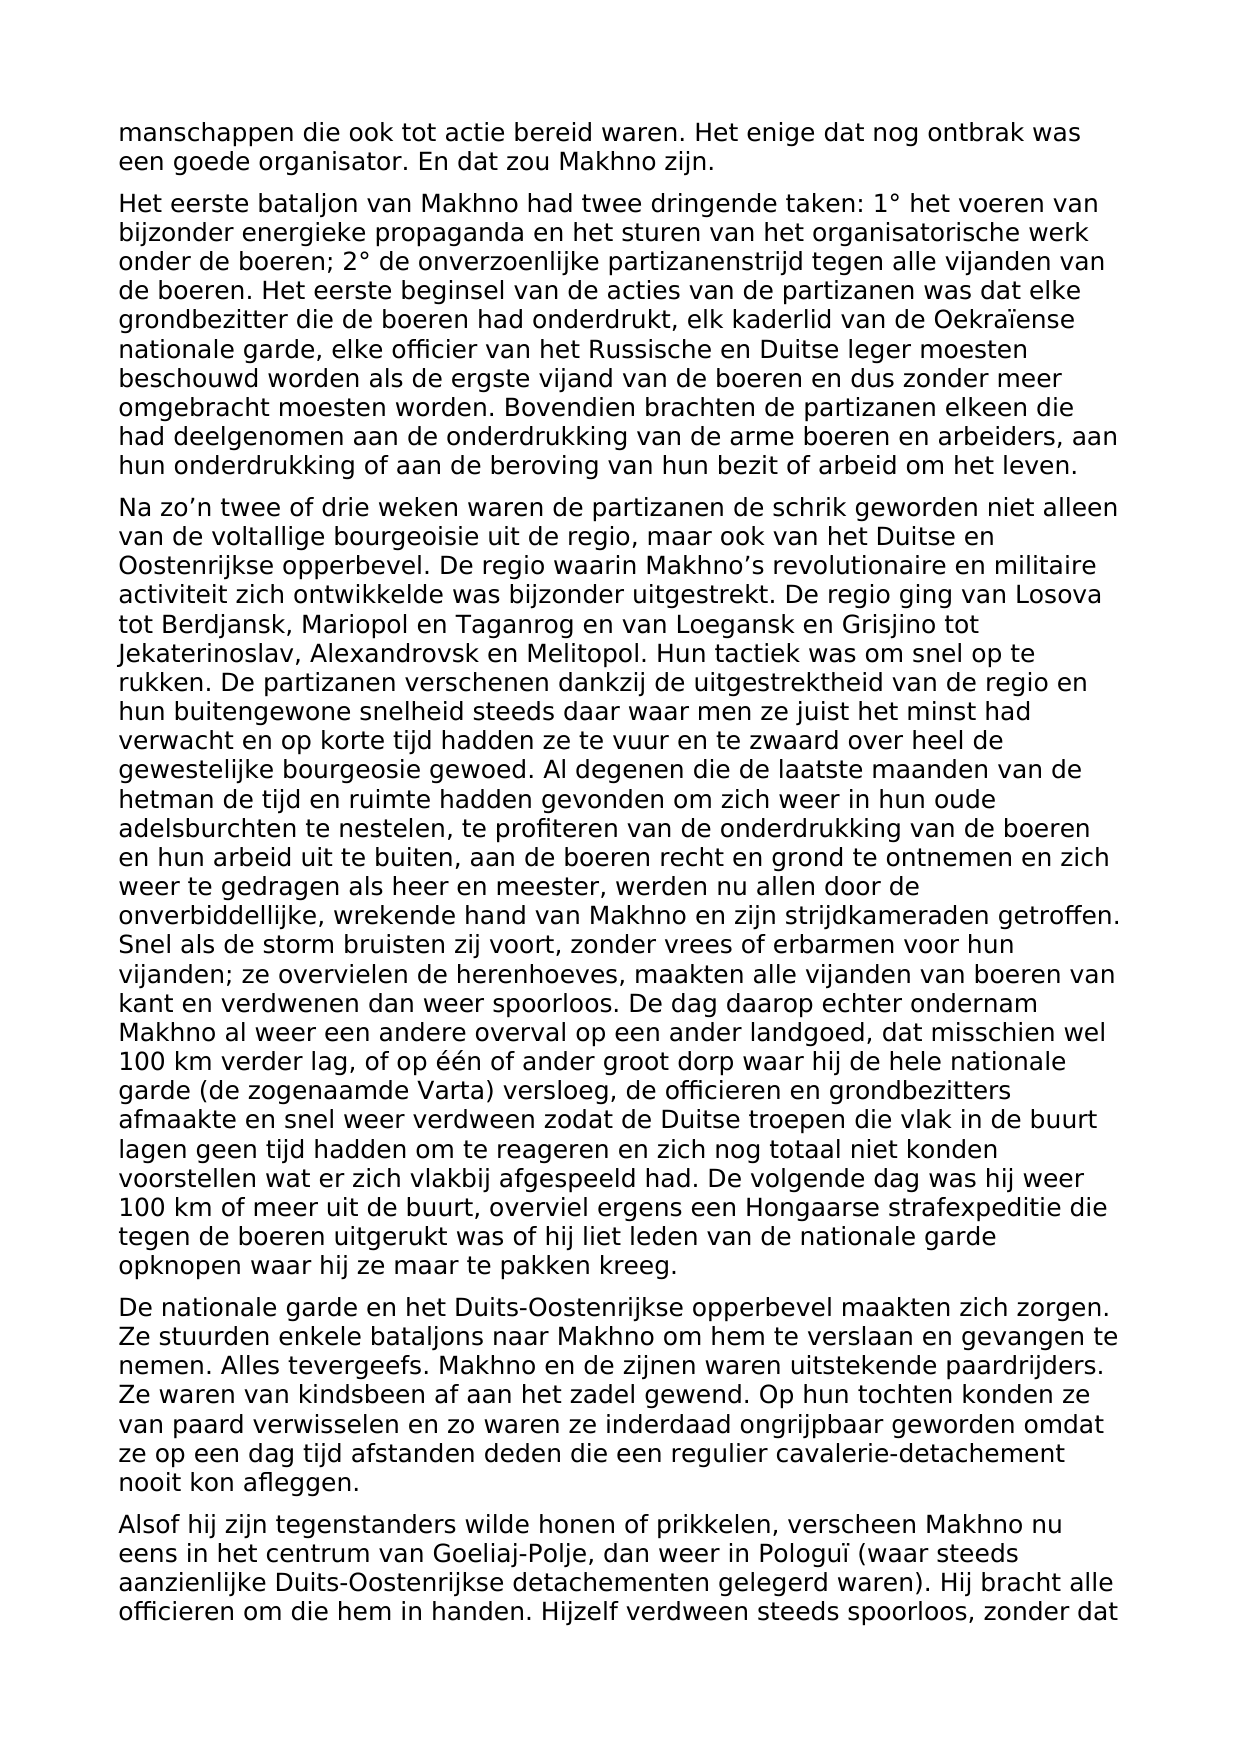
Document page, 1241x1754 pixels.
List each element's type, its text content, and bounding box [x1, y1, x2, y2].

text Alsof hij zijn tegenstanders wilde honen of prikkelen, verscheen Makhno nu eens in het centrum van Goeliaj-Polje, dan weer in Pologuï (waar steeds aanzienlijke Duits-Oostenrijkse detachementen gelegerd waren). Hij bracht alle officieren om die hem in handen. Hijzelf verdween steeds spoorloos, zonder dat [118, 1510, 1122, 1626]
text Het eerste bataljon van Makhno had twee dringende taken: 1° het voeren van bijzonder energieke propaganda en het sturen van het organisatorische werk onder de boeren; 2° de onverzoenlijke partizanenstrijd tegen alle vijanden van de boeren. Het eerste beginsel van de acties van de partizanen was dat elke grondbezitter die de boeren had onderdrukt, elk kaderlid van de Oekraïense nationale garde, elke officier van het Russische en Duitse leger moesten beschouwd worden als de ergste vijand van de boeren en dus zonder meer omgebracht moesten worden. Bovendien brachten de partizanen elkeen die had deelgenomen aan de onderdrukking van de arme boeren en arbeiders, aan hun onderdrukking of aan de beroving van hun bezit of arbeid om het leven. [118, 189, 1122, 481]
text Na zo’n twee of drie weken waren de partizanen de schrik geworden niet alleen van de voltallige bourgeoisie uit de regio, maar ook van het Duitse en Oostenrijkse opperbevel. De regio waarin Makhno’s revolutionaire en militaire activiteit zich ontwikkelde was bijzonder uitgestrekt. De regio ging van Losova tot Berdjansk, Mariopol en Taganrog en van Loegansk en Grisjino tot Jekaterinoslav, Alexandrovsk en Melitopol. Hun tactiek was om snel op te rukken. De partizanen verschenen dankzij de uitgestrektheid van de regio en hun buitengewone snelheid steeds daar waar men ze juist het minst had verwacht en op korte tijd hadden ze te vuur en te zwaard over heel de gewestelijke bourgeosie gewoed. Al degenen die de laatste maanden van de hetman de tijd en ruimte hadden gevonden om zich weer in hun oude adelsburchten te nestelen, te profiteren van de onderdrukking van de boeren en hun arbeid uit te buiten, aan de boeren recht en grond te ontnemen en zich weer te gedragen als heer en meester, werden nu allen door de onverbiddellijke, wrekende hand van Makhno en zijn strijdkameraden getroffen. Snel als de storm bruisten zij voort, zonder vrees of erbarmen voor hun vijanden; ze overvielen de herenhoeves, maakten alle vijanden van boeren van kant en verdwenen dan weer spoorloos. De dag daarop echter ondernam Makhno al weer een andere overval op een ander landgoed, dat misschien wel 100 km verder lag, of op één of ander groot dorp waar hij de hele nationale garde (de zogenaamde Varta) versloeg, de officieren en grondbezitters afmaakte en snel weer verdween zodat de Duitse troepen die vlak in de buurt lagen geen tijd hadden om te reageren en zich nog totaal niet konden voorstellen wat er zich vlakbij afgespeeld had. De volgende dag was hij weer 100 km of meer uit de buurt, overviel ergens een Hongaarse strafexpeditie die tegen de boeren uitgerukt was of hij liet leden van de nationale garde opknopen waar hij ze maar te pakken kreeg. [118, 493, 1122, 1281]
text manschappen die ook tot actie bereid waren. Het enige dat nog ontbrak was een goede organisator. En dat zou Makhno zijn. [118, 118, 1122, 176]
text De nationale garde en het Duits-Oostenrijkse opperbevel maakten zich zorgen. Ze stuurden enkele bataljons naar Makhno om hem te verslaan en gevangen te nemen. Alles tevergeefs. Makhno en de zijnen waren uitstekende paardrijders. Ze waren van kindsbeen af aan het zadel gewend. Op hun tochten konden ze van paard verwisselen en zo waren ze inderdaad ongrijpbaar geworden omdat ze op een dag tijd afstanden deden die een regulier cavalerie-detachement nooit kon afleggen. [118, 1293, 1122, 1497]
